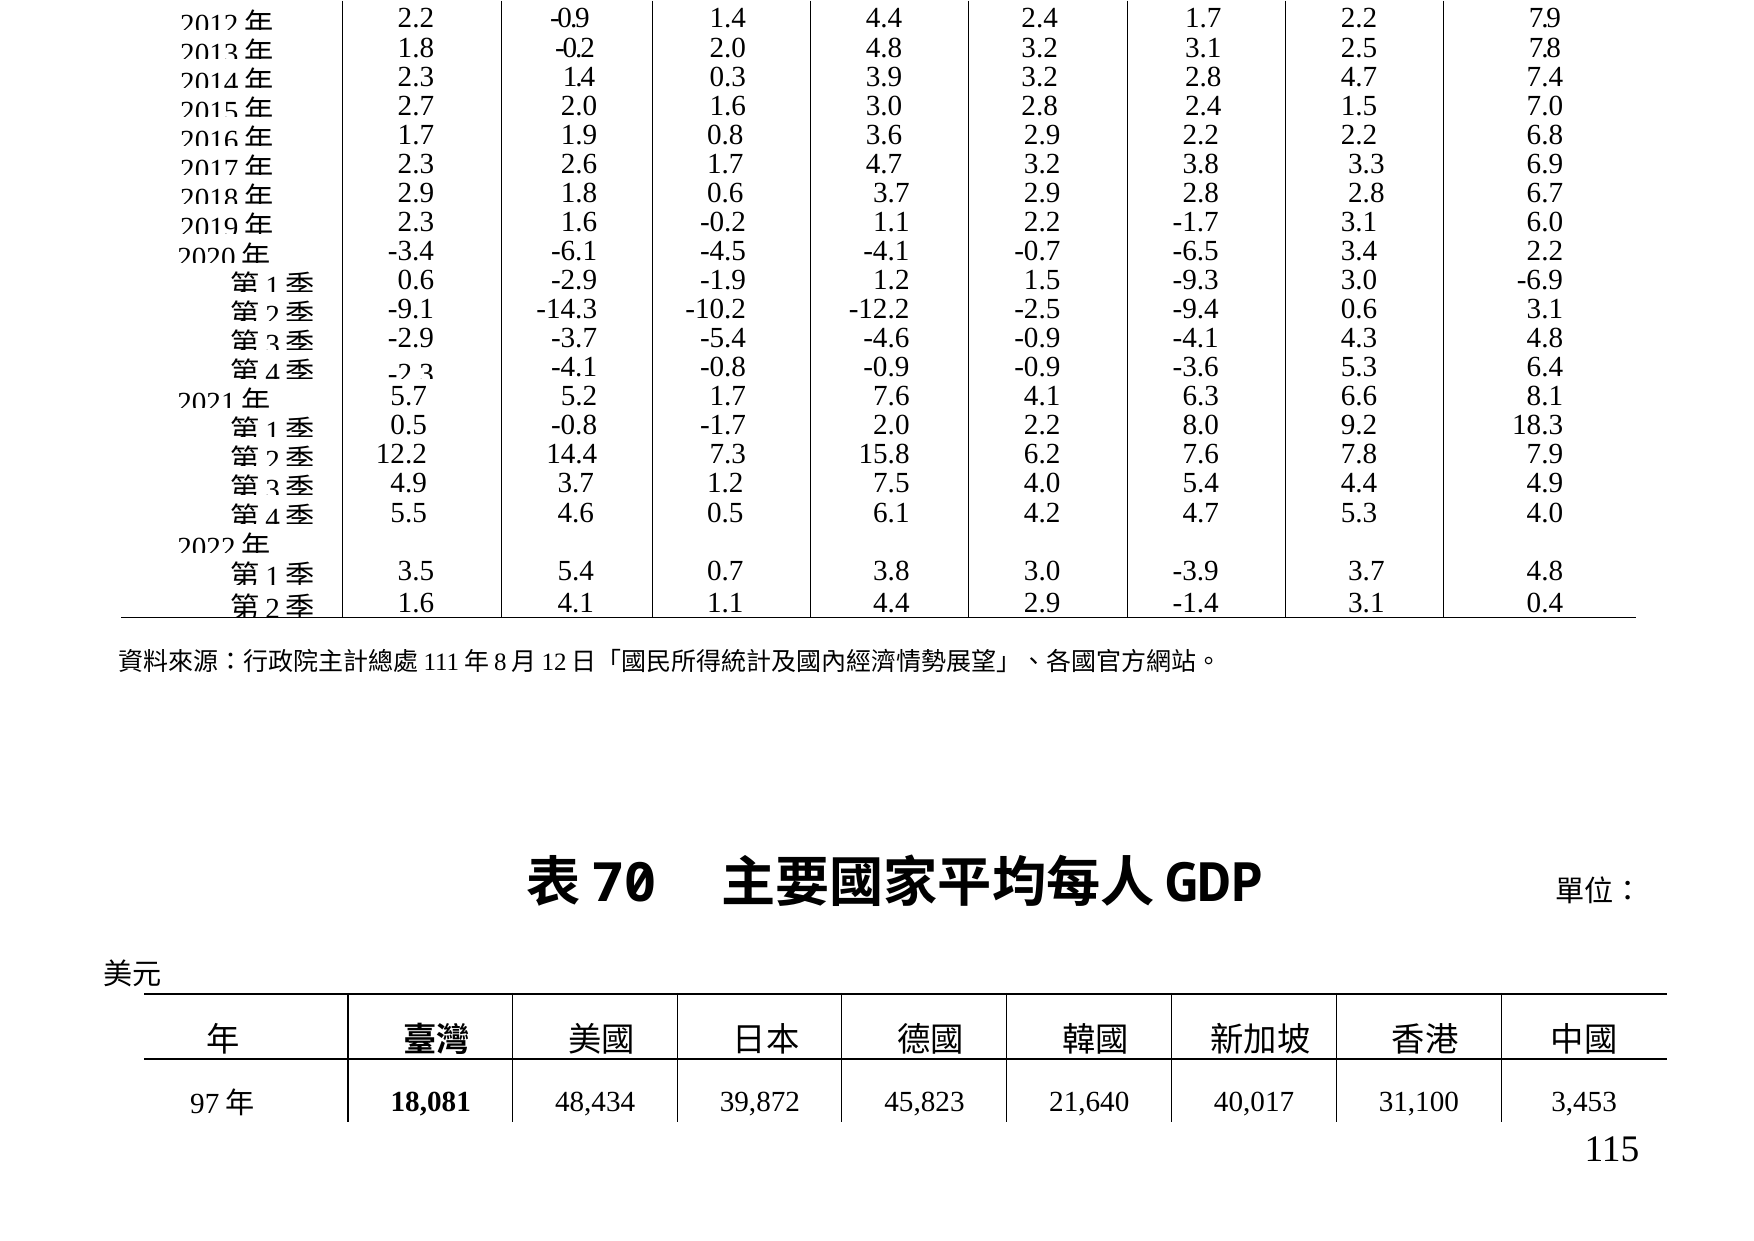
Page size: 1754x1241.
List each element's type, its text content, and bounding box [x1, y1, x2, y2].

table_cell 2.8 [969, 88, 1127, 117]
table_cell 1.5 [1286, 88, 1443, 117]
table_cell 6.4 [1444, 349, 1636, 378]
table_cell 3.1 [1286, 204, 1443, 233]
table_cell -9.4 [1128, 291, 1285, 320]
table_cell 4.7 [1286, 59, 1443, 88]
table_cell 3.8 [811, 553, 968, 585]
table_cell [343, 524, 501, 553]
table_cell -1.7 [653, 408, 810, 437]
table_cell 8.0 [1128, 408, 1285, 437]
table_cell -2.9 [502, 262, 652, 291]
table_cell 3.7 [811, 175, 968, 204]
table_cell -3.9 [1128, 553, 1285, 585]
table_cell 4.7 [1128, 495, 1285, 524]
table_cell 3.6 [811, 117, 968, 146]
table_cell 3.4 [1286, 233, 1443, 262]
table_cell 1.6 [343, 585, 501, 617]
table_header 臺灣 [349, 995, 512, 1057]
table_cell 4.9 [343, 466, 501, 495]
table_cell 2.9 [969, 175, 1127, 204]
table_cell 0.5 [653, 495, 810, 524]
table_header 美國 [513, 995, 677, 1057]
table_cell 1.6 [653, 88, 810, 117]
table_cell -0.2 [653, 204, 810, 233]
table_cell 4.4 [811, 1, 968, 30]
table_cell -0.8 [502, 408, 652, 437]
table_cell ＿-2.3 [343, 349, 501, 378]
table_cell 6.9 [1444, 146, 1636, 175]
table_cell -10.2 [653, 291, 810, 320]
table_cell 2014年 [121, 59, 342, 88]
table_cell -9.3 [1128, 262, 1285, 291]
table_cell 2.8 [1128, 175, 1285, 204]
table_cell 1.8 [343, 30, 501, 59]
table_cell -6.1 [502, 233, 652, 262]
table_cell 1.7 [343, 117, 501, 146]
table_cell 40,017 [1172, 1060, 1336, 1122]
table_cell 6.0 [1444, 204, 1636, 233]
table_cell 3,453 [1502, 1060, 1667, 1122]
table_cell 0.4 [1444, 585, 1636, 617]
table_cell -6.9 [1444, 262, 1636, 291]
table_cell 第3季 [121, 320, 342, 349]
table_cell 2.2 [1444, 233, 1636, 262]
table_cell -3.7 [502, 320, 652, 349]
table_cell 3.2 [969, 146, 1127, 175]
table_cell 2013年 [121, 30, 342, 59]
table_cell 3.1 [1444, 291, 1636, 320]
table_cell -0.9 [502, 1, 652, 30]
table_cell 2017年 [121, 146, 342, 175]
table_cell -9.1 [343, 291, 501, 320]
table_cell -0.9 [969, 349, 1127, 378]
table_cell 39,872 [678, 1060, 841, 1122]
table_header 年 [144, 995, 347, 1057]
table_cell 6.2 [969, 437, 1127, 466]
table_cell 4.4 [1286, 466, 1443, 495]
table_cell 4.8 [1444, 553, 1636, 585]
table_cell 7.4 [1444, 59, 1636, 88]
table_cell 0.6 [653, 175, 810, 204]
table_cell 2022年 [121, 524, 342, 553]
table_cell 6.6 [1286, 379, 1443, 407]
table_cell 1.9 [502, 117, 652, 146]
table_cell 6.3 [1128, 379, 1285, 407]
table_cell 1.5 [969, 262, 1127, 291]
table_cell -1.7 [1128, 204, 1285, 233]
table_cell 1.6 [502, 204, 652, 233]
table_cell -0.7 [969, 233, 1127, 262]
table_cell -0.9 [969, 320, 1127, 349]
table_cell 第3季 [121, 466, 342, 495]
table_cell 3.7 [1286, 553, 1443, 585]
table_header 中國 [1502, 995, 1667, 1057]
table_cell 2.9 [343, 175, 501, 204]
table_cell -2.9 [343, 320, 501, 349]
table_cell 2.9 [969, 585, 1127, 617]
table_cell 2.3 [343, 204, 501, 233]
table_cell [653, 524, 810, 553]
table_cell 3.5 [343, 553, 501, 585]
table_cell 3.8 [1128, 146, 1285, 175]
table_cell 2.3 [343, 146, 501, 175]
table_cell 5.7 [343, 379, 501, 407]
table_cell 8.1 [1444, 379, 1636, 407]
table_cell 31,100 [1337, 1060, 1501, 1122]
table_cell 第4季 [121, 349, 342, 378]
table_cell 0.8 [653, 117, 810, 146]
table_cell 7.6 [811, 379, 968, 407]
subtitle 表70 主要國家平均每人GDP 單位：美元 [103, 805, 1639, 993]
table_cell 1.8 [502, 175, 652, 204]
table_cell 5.3 [1286, 349, 1443, 378]
table_cell 3.1 [1128, 30, 1285, 59]
table_cell 3.7 [502, 466, 652, 495]
table_cell 1.4 [502, 59, 652, 88]
table_cell 2.2 [1286, 1, 1443, 30]
table_cell -12.2 [811, 291, 968, 320]
table_cell -3.6 [1128, 349, 1285, 378]
table_cell -0.9 [811, 349, 968, 378]
table_cell 4.8 [811, 30, 968, 59]
table_cell -3.4 [343, 233, 501, 262]
table_cell 2.2 [969, 408, 1127, 437]
table_cell 2.0 [653, 30, 810, 59]
table_cell 2019年 [121, 204, 342, 233]
table_cell 1.2 [811, 262, 968, 291]
table_cell 6.1 [811, 495, 968, 524]
table_cell 2.8 [1128, 59, 1285, 88]
table_cell 1.2 [653, 466, 810, 495]
table_cell 1.7 [653, 379, 810, 407]
table_cell 3.1 [1286, 585, 1443, 617]
table_cell 2012年 [121, 1, 342, 30]
table_cell 2.2 [1286, 117, 1443, 146]
table_cell [502, 524, 652, 553]
table_cell -1.9 [653, 262, 810, 291]
table_header 香港 [1337, 995, 1501, 1057]
table_cell 4.7 [811, 146, 968, 175]
table_cell 5.4 [502, 553, 652, 585]
table_cell 2.8 [1286, 175, 1443, 204]
table_cell 7.8 [1286, 437, 1443, 466]
table_cell 0.6 [1286, 291, 1443, 320]
table_cell 4.3 [1286, 320, 1443, 349]
table_cell 2.5 [1286, 30, 1443, 59]
table_cell -4.5 [653, 233, 810, 262]
table_cell -4.1 [1128, 320, 1285, 349]
table_cell 18.3 [1444, 408, 1636, 437]
table_cell 97年 [144, 1060, 347, 1122]
table_cell 7.6 [1128, 437, 1285, 466]
table_cell 7.9 [1444, 437, 1636, 466]
table_cell 2.2 [343, 1, 501, 30]
table_cell 2015年 [121, 88, 342, 117]
table_cell 6.7 [1444, 175, 1636, 204]
table_cell 2.9 [969, 117, 1127, 146]
table_cell 4.9 [1444, 466, 1636, 495]
table_cell -14.3 [502, 291, 652, 320]
table_cell 21,640 [1007, 1060, 1171, 1122]
table_cell 第1季 [121, 408, 342, 437]
table_cell [1444, 524, 1636, 553]
table_cell -1.4 [1128, 585, 1285, 617]
table_cell 2018年 [121, 175, 342, 204]
text 資料來源：行政院主計總處111年8月12日「國民所得統計及國內經濟情勢展望」、各國官方網站。 [118, 618, 1598, 680]
table_cell 48,434 [513, 1060, 677, 1122]
table_cell 5.5 [343, 495, 501, 524]
table_cell 7.0 [1444, 88, 1636, 117]
table_cell 15.8 [811, 437, 968, 466]
table_cell 9.2 [1286, 408, 1443, 437]
table_header 日本 [678, 995, 841, 1057]
table_cell 14.4 [502, 437, 652, 466]
table_cell 7.8 [1444, 30, 1636, 59]
table_cell 5.2 [502, 379, 652, 407]
table_cell 4.1 [969, 379, 1127, 407]
table_cell 4.4 [811, 585, 968, 617]
table_cell 4.6 [502, 495, 652, 524]
table_cell 1.1 [653, 585, 810, 617]
table_cell 4.2 [969, 495, 1127, 524]
table_cell 第4季 [121, 495, 342, 524]
table_cell 0.3 [653, 59, 810, 88]
table_cell 6.8 [1444, 117, 1636, 146]
table_cell 4.0 [1444, 495, 1636, 524]
table_cell 2.0 [811, 408, 968, 437]
table_cell [969, 524, 1127, 553]
table_cell -0.2 [502, 30, 652, 59]
table_cell 7.9 [1444, 1, 1636, 30]
table_cell 2020年 [121, 233, 342, 262]
table_cell 3.0 [811, 88, 968, 117]
table_cell -5.4 [653, 320, 810, 349]
table_cell 1.1 [811, 204, 968, 233]
table_cell 2.3 [343, 59, 501, 88]
table_cell 2021年 [121, 379, 342, 407]
table_cell 5.3 [1286, 495, 1443, 524]
table_cell 3.3 [1286, 146, 1443, 175]
table_cell 0.5 [343, 408, 501, 437]
table_cell 7.3 [653, 437, 810, 466]
table_cell -2.5 [969, 291, 1127, 320]
table_cell 2.0 [502, 88, 652, 117]
table_cell 3.0 [969, 553, 1127, 585]
table_cell 1.7 [653, 146, 810, 175]
table_cell 第2季 [121, 291, 342, 320]
table_cell [1128, 524, 1285, 553]
table_cell -4.6 [811, 320, 968, 349]
table_cell 第1季 [121, 262, 342, 291]
table_cell 第2季 [121, 437, 342, 466]
table_cell 2.4 [1128, 88, 1285, 117]
table_header 新加坡 [1172, 995, 1336, 1057]
table_header 德國 [842, 995, 1006, 1057]
table_cell 4.1 [502, 585, 652, 617]
table_cell 0.6 [343, 262, 501, 291]
table_cell -6.5 [1128, 233, 1285, 262]
table_cell 第2季 [121, 585, 342, 617]
table_cell 1.7 [1128, 1, 1285, 30]
table_cell 2.2 [969, 204, 1127, 233]
table_cell [811, 524, 968, 553]
table_cell 2016年 [121, 117, 342, 146]
table_cell 2.6 [502, 146, 652, 175]
table_cell 第1季 [121, 553, 342, 585]
table_cell 12.2 [343, 437, 501, 466]
table_cell -4.1 [811, 233, 968, 262]
table_cell 7.5 [811, 466, 968, 495]
table_cell 45,823 [842, 1060, 1006, 1122]
table_cell 2.7 [343, 88, 501, 117]
table_cell 3.2 [969, 30, 1127, 59]
table_cell 4.0 [969, 466, 1127, 495]
table_cell 5.4 [1128, 466, 1285, 495]
table_cell 18,081 [349, 1060, 512, 1122]
table_cell 3.0 [1286, 262, 1443, 291]
table_cell 1.4 [653, 1, 810, 30]
table_cell 0.7 [653, 553, 810, 585]
table_cell 3.2 [969, 59, 1127, 88]
table_cell -4.1 [502, 349, 652, 378]
table_cell -0.8 [653, 349, 810, 378]
table_cell 2.2 [1128, 117, 1285, 146]
table_cell 4.8 [1444, 320, 1636, 349]
table_cell 2.4 [969, 1, 1127, 30]
table_cell 3.9 [811, 59, 968, 88]
table_header 韓國 [1007, 995, 1171, 1057]
table_cell [1286, 524, 1443, 553]
